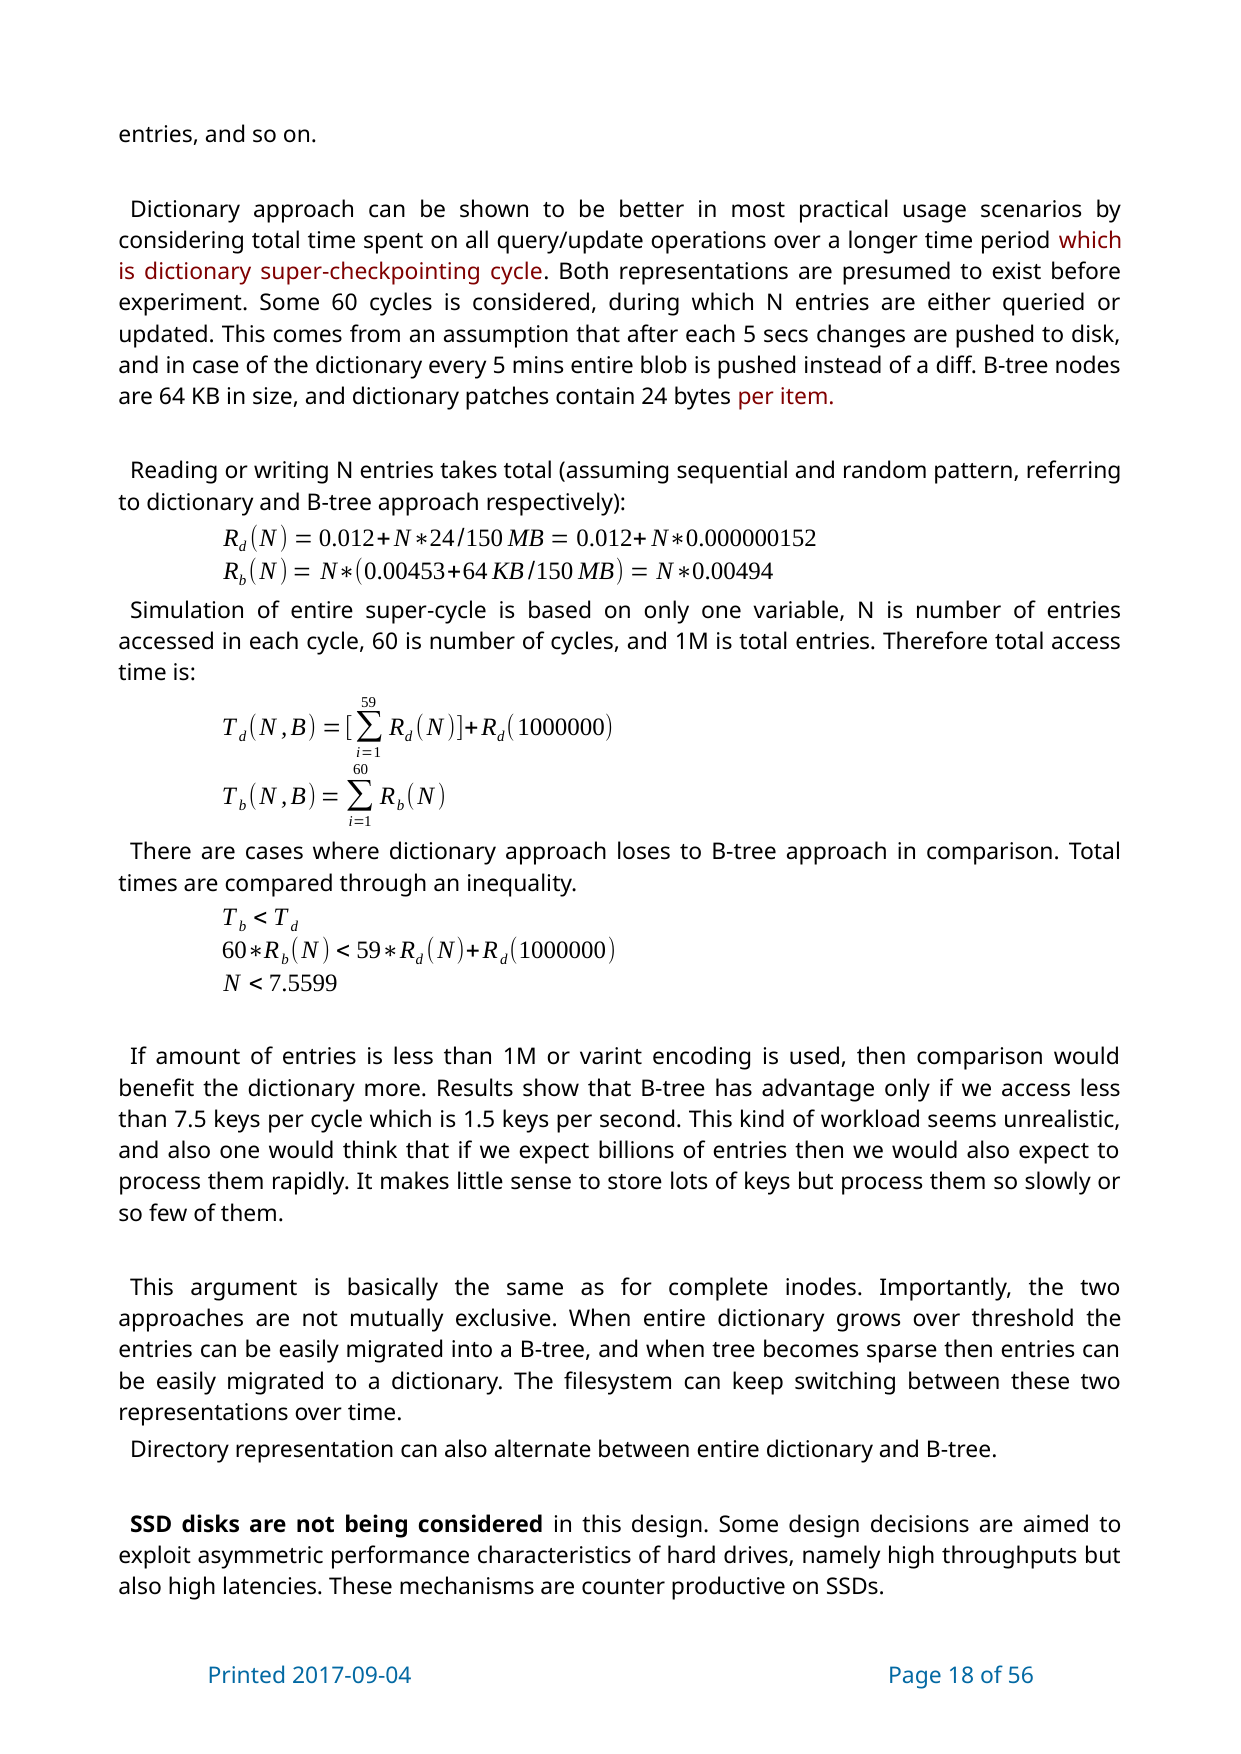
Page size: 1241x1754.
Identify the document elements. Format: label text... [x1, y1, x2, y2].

text Directory representation can also alternate between entire dictionary and B-tree. [118, 1433, 1122, 1464]
text Dictionary approach can be shown to be better in most practical usage scenarios by considering total time spent on all query/update operations over a longer time period which is dictionary super-checkpointing cycle. Both representations are presumed to exist before experiment. Some 60 cycles is considered, during which N entries are either queried or updated. This comes from an assumption that after each 5 secs changes are pushed to disk, and in case of the dictionary every 5 mins entire blob is pushed instead of a diff. B-tree nodes are 64 KB in size, and dictionary patches contain 24 bytes per item. [118, 192, 1122, 411]
text SSD disks are not being considered in this design. Some design decisions are aimed to exploit asymmetric performance characteristics of hard drives, namely high throughputs but also high latencies. These mechanisms are counter productive on SSDs. [118, 1507, 1122, 1601]
text entries, and so on. [118, 118, 1122, 149]
text If amount of entries is less than 1M or varint encoding is used, then comparison would benefit the dictionary more. Results show that B-tree has advantage only if we access less than 7.5 keys per cycle which is 1.5 keys per second. This kind of workload seems unrealistic, and also one would think that if we expect billions of entries then we would also expect to process them rapidly. It makes little sense to store lots of keys but process them so slowly or so few of them. [118, 1040, 1122, 1228]
text Reading or writing N entries takes total (assuming sequential and random pattern, referring to dictionary and B-tree approach respectively): [118, 454, 1122, 517]
text This argument is basically the same as for complete inodes. Importantly, the two approaches are not mutually exclusive. When entire dictionary grows over threshold the entries can be easily migrated into a B-tree, and when tree becomes sparse then entries can be easily migrated to a dictionary. The filesystem can keep switching between these two representations over time. [118, 1271, 1122, 1427]
text Simulation of entire super-cycle is based on only one variable, N is number of entries accessed in each cycle, 60 is number of cycles, and 1M is total entries. Therefore total access time is: [118, 594, 1122, 688]
text There are cases where dictionary approach loses to B-tree approach in comparison. Total times are compared through an inequality. [118, 835, 1122, 898]
